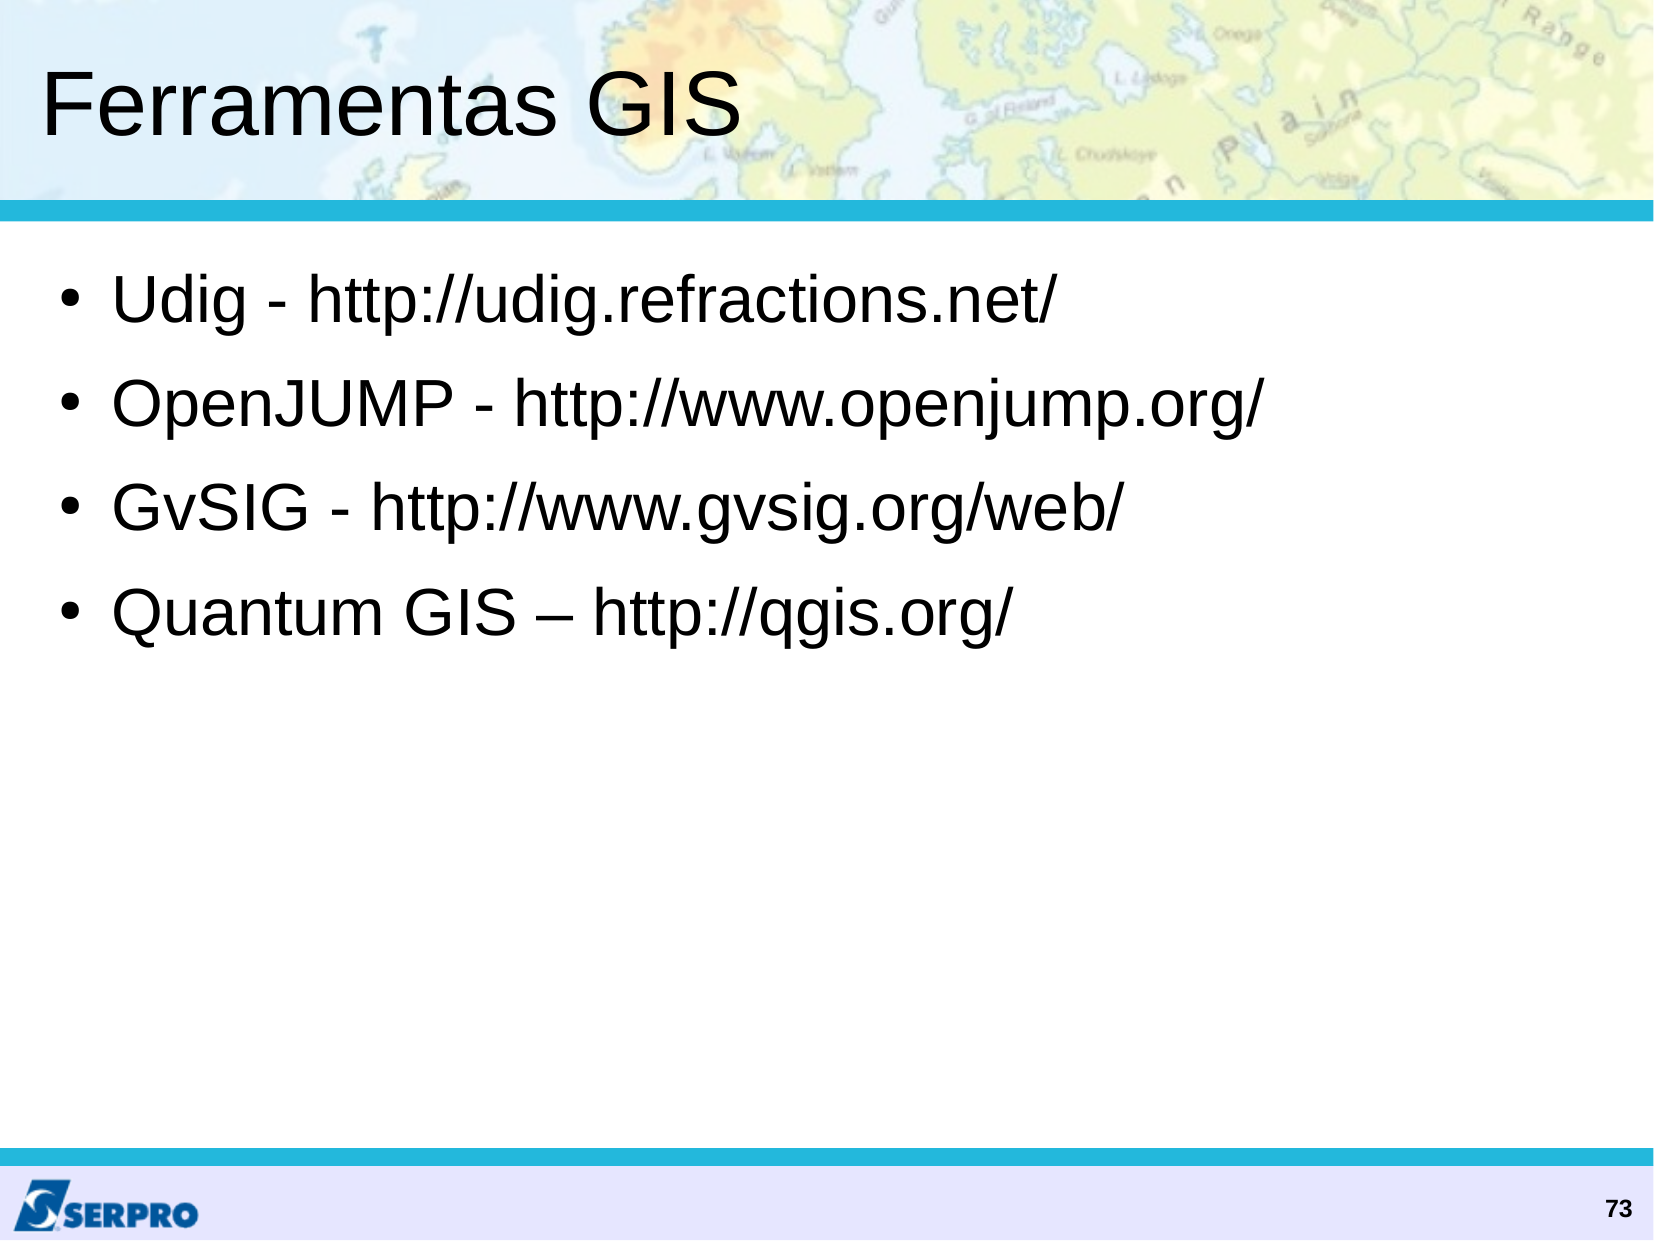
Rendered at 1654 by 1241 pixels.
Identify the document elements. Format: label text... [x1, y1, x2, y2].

picture [10, 1177, 201, 1235]
title Ferramentas GIS [40, 49, 1614, 159]
list Udig - http://udig.refractions.net/ OpenJUMP - http://www.openjump.org/ GvSIG - http://www.gvsig.org/web/ Quantum GIS – http://qgis.org/ [40, 261, 1616, 1081]
